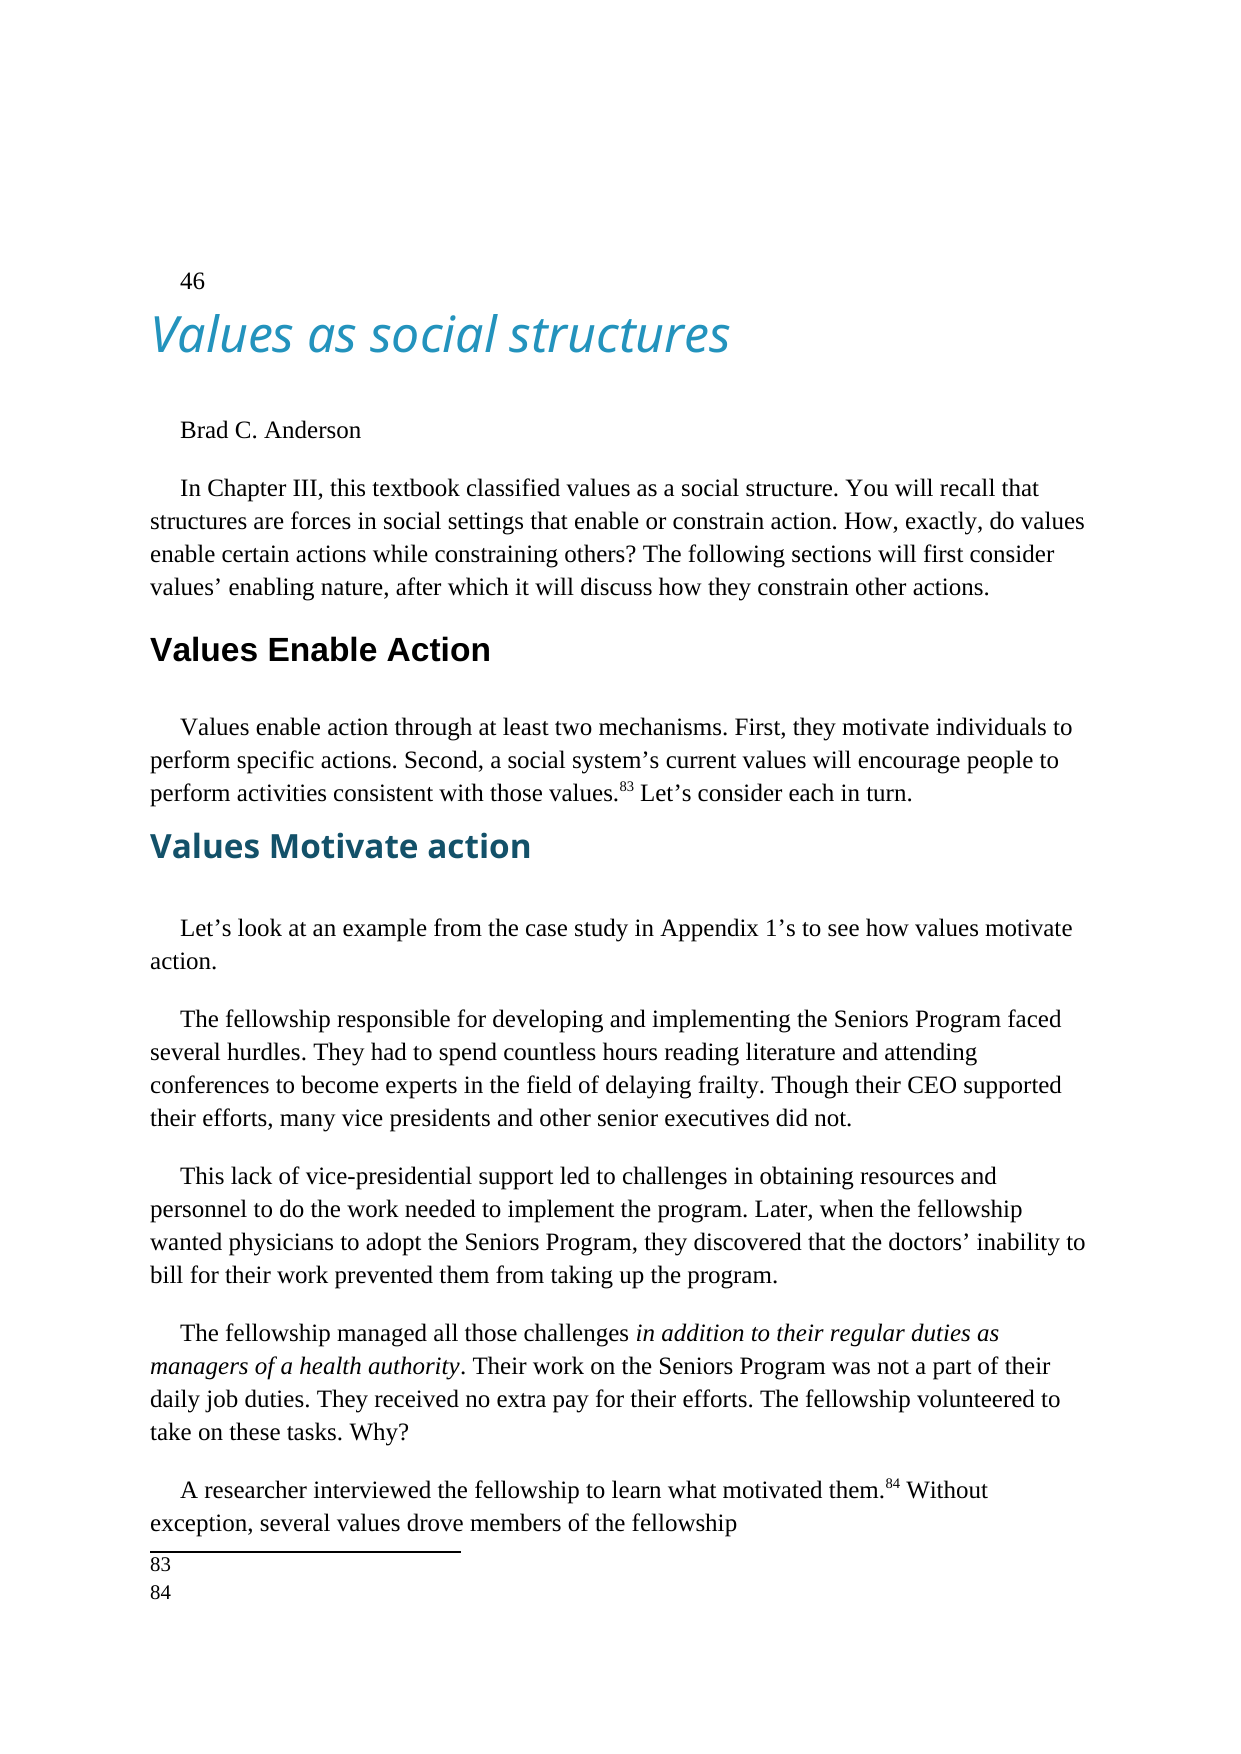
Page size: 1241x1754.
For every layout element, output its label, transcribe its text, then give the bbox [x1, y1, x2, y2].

subtitle Values Enable Action [150, 630, 1090, 668]
subtitle Values as social structures [150, 299, 1090, 367]
text The fellowship managed all those challenges in addition to their regular duties as managers of a health authority. Their work on the Seniors Program was not a part of their daily job duties. They received no extra pay for their efforts. The fellowship volunteered to take on these tasks. Why? [150, 1318, 1090, 1446]
text Let’s look at an example from the case study in Appendix 1’s to see how values motivate action. [150, 913, 1090, 974]
text 46 [150, 266, 1090, 295]
text The fellowship responsible for developing and implementing the Seniors Program faced several hurdles. They had to spend countless hours reading literature and attending conferences to become experts in the field of delaying frailty. Though their CEO supported their efforts, many vice presidents and other senior executives did not. [150, 1004, 1090, 1132]
text This lack of vice-presidential support led to challenges in obtaining resources and personnel to do the work needed to implement the program. Later, when the fellowship wanted physicians to adopt the Seniors Program, they discovered that the doctors’ inability to bill for their work prevented them from taking up the program. [150, 1161, 1090, 1288]
text A researcher interviewed the fellowship to learn what motivated them. Without exception, several values drove members of the fellowship [150, 1475, 1090, 1536]
subtitle Values Motivate action [150, 823, 1090, 869]
text Brad C. Anderson [150, 415, 1090, 444]
text In Chapter III, this textbook classified values as a social structure. You will recall that structures are forces in social settings that enable or constrain action. How, exactly, do values enable certain actions while constraining others? The following sections will first consider values’ enabling nature, after which it will discuss how they constrain other actions. [150, 473, 1090, 601]
text Values enable action through at least two mechanisms. First, they motivate individuals to perform specific actions. Second, a social system’s current values will encourage people to perform activities consistent with those values. Let’s consider each in turn. [150, 712, 1090, 806]
